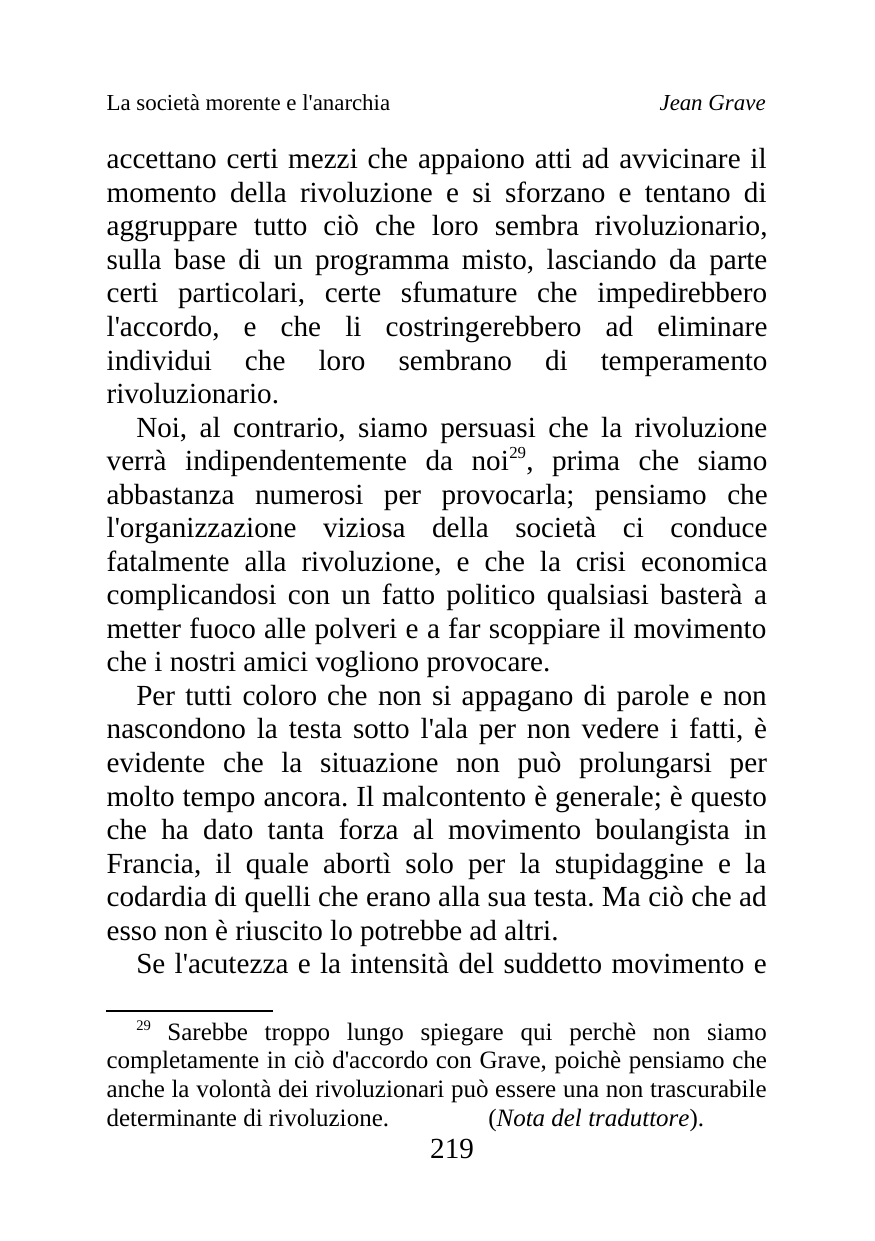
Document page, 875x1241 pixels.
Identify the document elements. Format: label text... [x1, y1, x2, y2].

text accettano certi mezzi che appaiono atti ad avvicinare il momento della rivoluzione e si sforzano e tentano di aggruppare tutto ciò che loro sembra rivoluzionario, sulla base di un programma misto, lasciando da parte certi particolari, certe sfumature che impedirebbero l'accordo, e che li costringerebbero ad eliminare individui che loro sembrano di temperamento rivoluzionario. [106, 141, 768, 410]
text Se l'acutezza e la intensità del suddetto movimento e [106, 946, 768, 980]
text Per tutti coloro che non si appagano di parole e non nascondono la testa sotto l'ala per non vedere i fatti, è evidente che la situazione non può prolungarsi per molto tempo ancora. Il malcontento è generale; è questo che ha dato tanta forza al movimento boulangista in Francia, il quale abortì solo per la stupidaggine e la codardia di quelli che erano alla sua testa. Ma ciò che ad esso non è riuscito lo potrebbe ad altri. [106, 678, 768, 946]
text Sarebbe troppo lungo spiegare qui perchè non siamo completamente in ciò d'accordo con Grave, poichè pensiamo che anche la volontà dei rivoluzionari può essere una non trascurabile determinante di rivoluzione. (Nota del traduttore). [106, 1017, 768, 1132]
text Noi, al contrario, siamo persuasi che la rivoluzione verrà indipendentemente da noi, prima che siamo abbastanza numerosi per provocarla; pensiamo che l'organizzazione viziosa della società ci conduce fatalmente alla rivoluzione, e che la crisi economica complicandosi con un fatto politico qualsiasi basterà a metter fuoco alle polveri e a far scoppiare il movimento che i nostri amici vogliono provocare. [106, 410, 768, 678]
